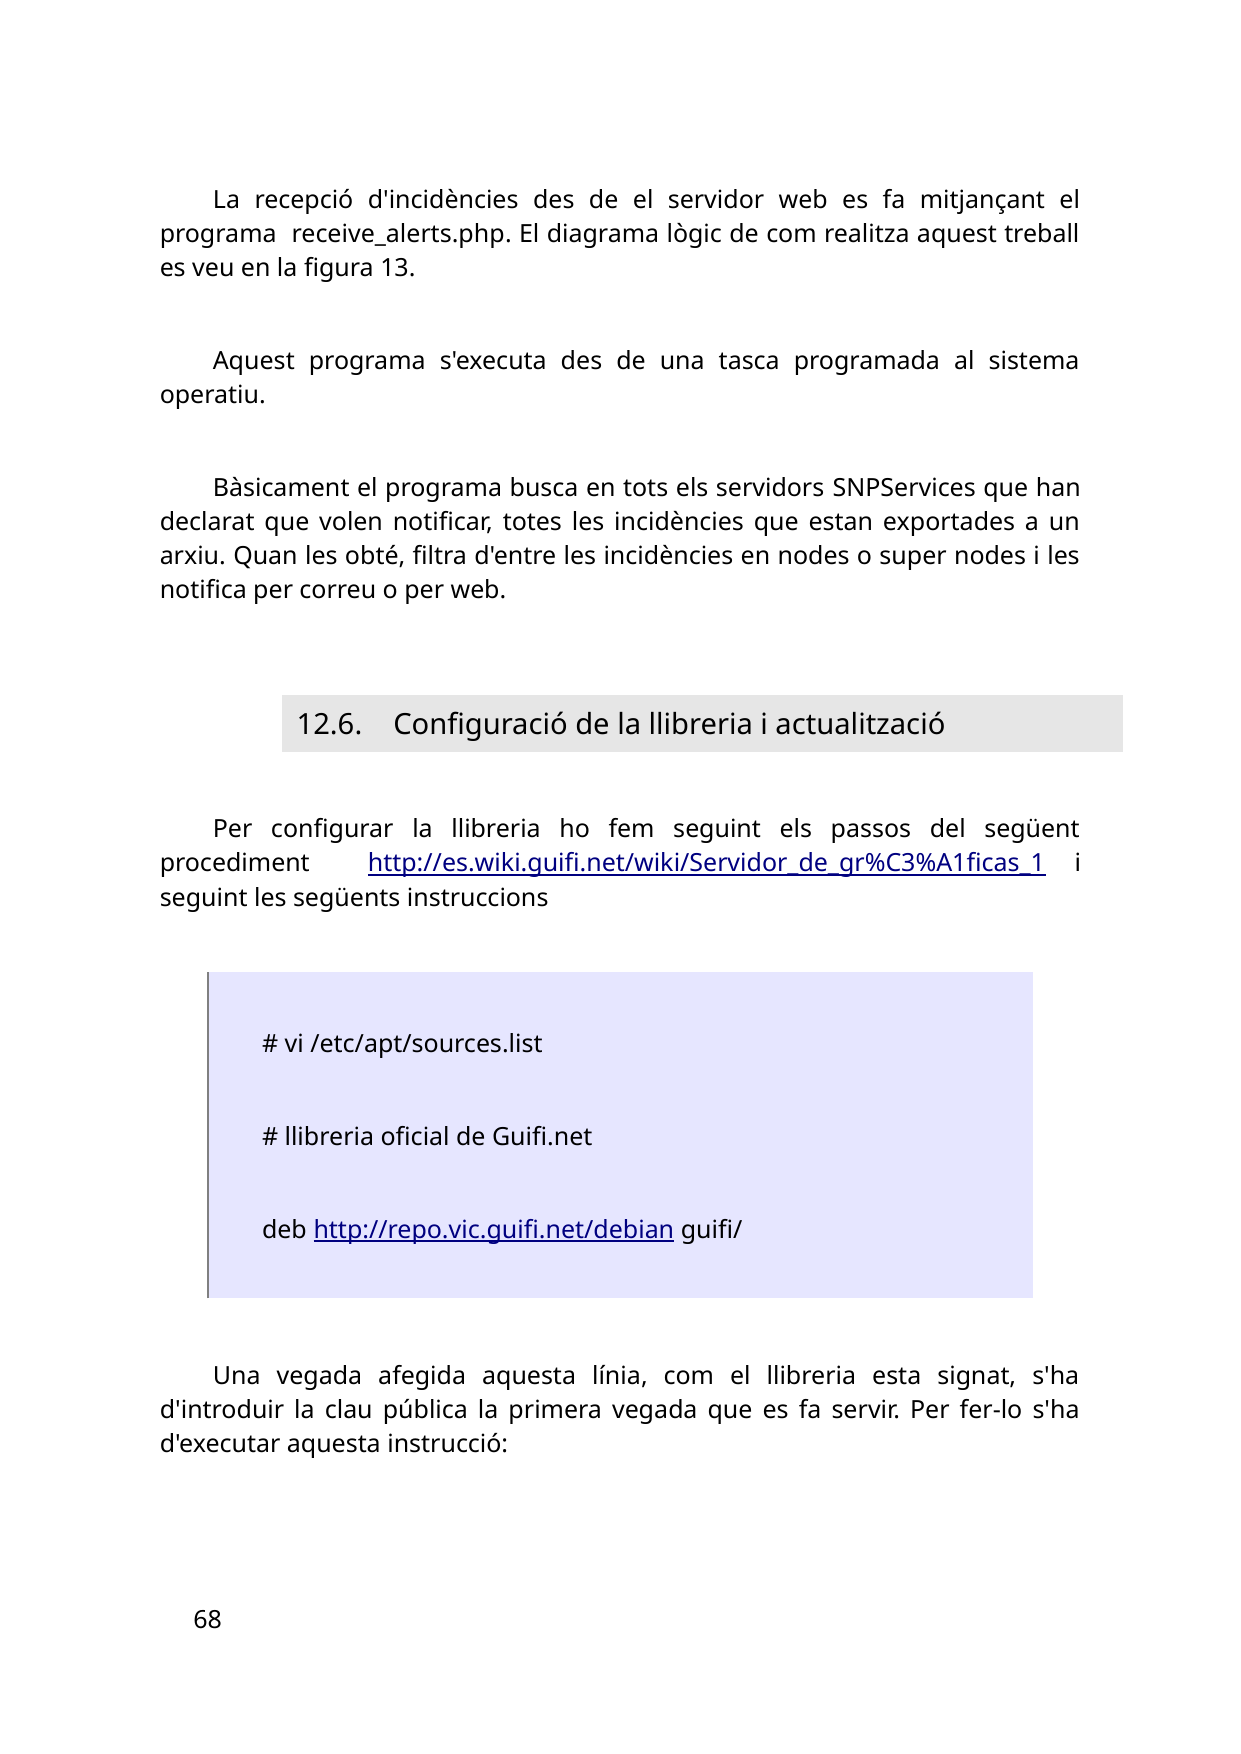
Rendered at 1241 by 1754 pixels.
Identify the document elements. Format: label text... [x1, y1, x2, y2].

subtitle Aquest programa s'executa des de una tasca programada al sistema operatiu. [159, 343, 1081, 411]
text # vi /etc/apt/sources.list [209, 972, 1033, 1059]
text deb http://repo.vic.guifi.net/debian guifi/ [209, 1158, 1033, 1298]
subtitle La recepció d'incidències des de el servidor web es fa mitjançant el programa receive_alerts.php. El diagrama lògic de com realitza aquest treball es veu en la figura 13. [159, 182, 1081, 284]
subtitle Una vegada afegida aquesta línia, com el llibreria esta signat, s'ha d'introduir la clau pública la primera vegada que es fa servir. Per fer-lo s'ha d'executar aquesta instrucció: [159, 1357, 1081, 1460]
subtitle Configuració de la llibreria i actualització [282, 695, 1122, 752]
text # llibreria oficial de Guifi.net [209, 1065, 1033, 1152]
subtitle Bàsicament el programa busca en tots els servidors SNPServices que han declarat que volen notificar, totes les incidències que estan exportades a un arxiu. Quan les obté, filtra d'entre les incidències en nodes o super nodes i les notifica per correu o per web. [159, 470, 1081, 606]
subtitle Per configurar la llibreria ho fem seguint els passos del següent procediment http://es.wiki.guifi.net/wiki/Servidor_de_gr%C3%A1ficas_1 i seguint les següents instruccions [159, 811, 1081, 913]
